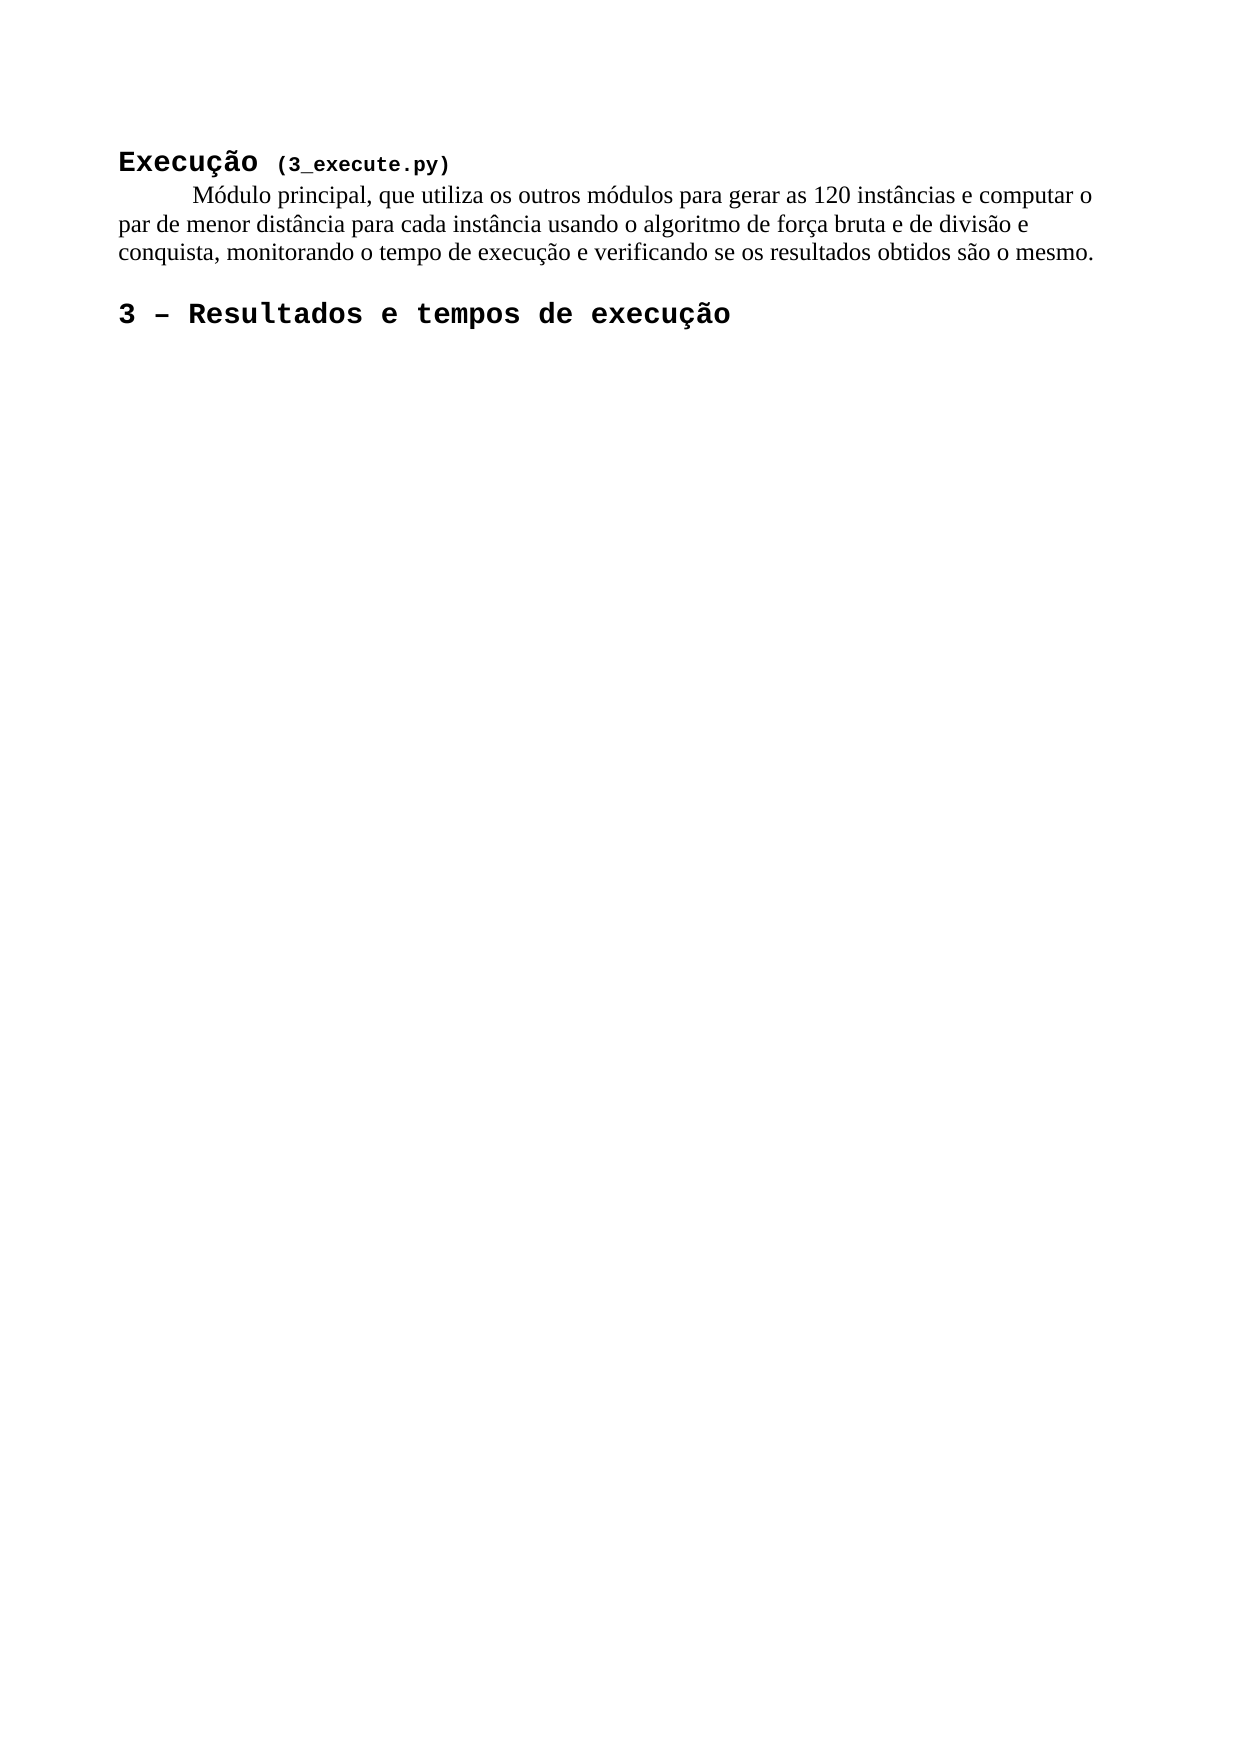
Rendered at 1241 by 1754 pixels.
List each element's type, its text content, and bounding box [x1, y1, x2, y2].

text 3 – Resultados e tempos de execução [118, 299, 1122, 332]
text Módulo principal, que utiliza os outros módulos para gerar as 120 instâncias e computar o par de menor distância para cada instância usando o algoritmo de força bruta e de divisão e conquista, monitorando o tempo de execução e verificando se os resultados obtidos são o mesmo. [118, 180, 1122, 266]
text Execução (3_execute.py) [118, 147, 1122, 180]
